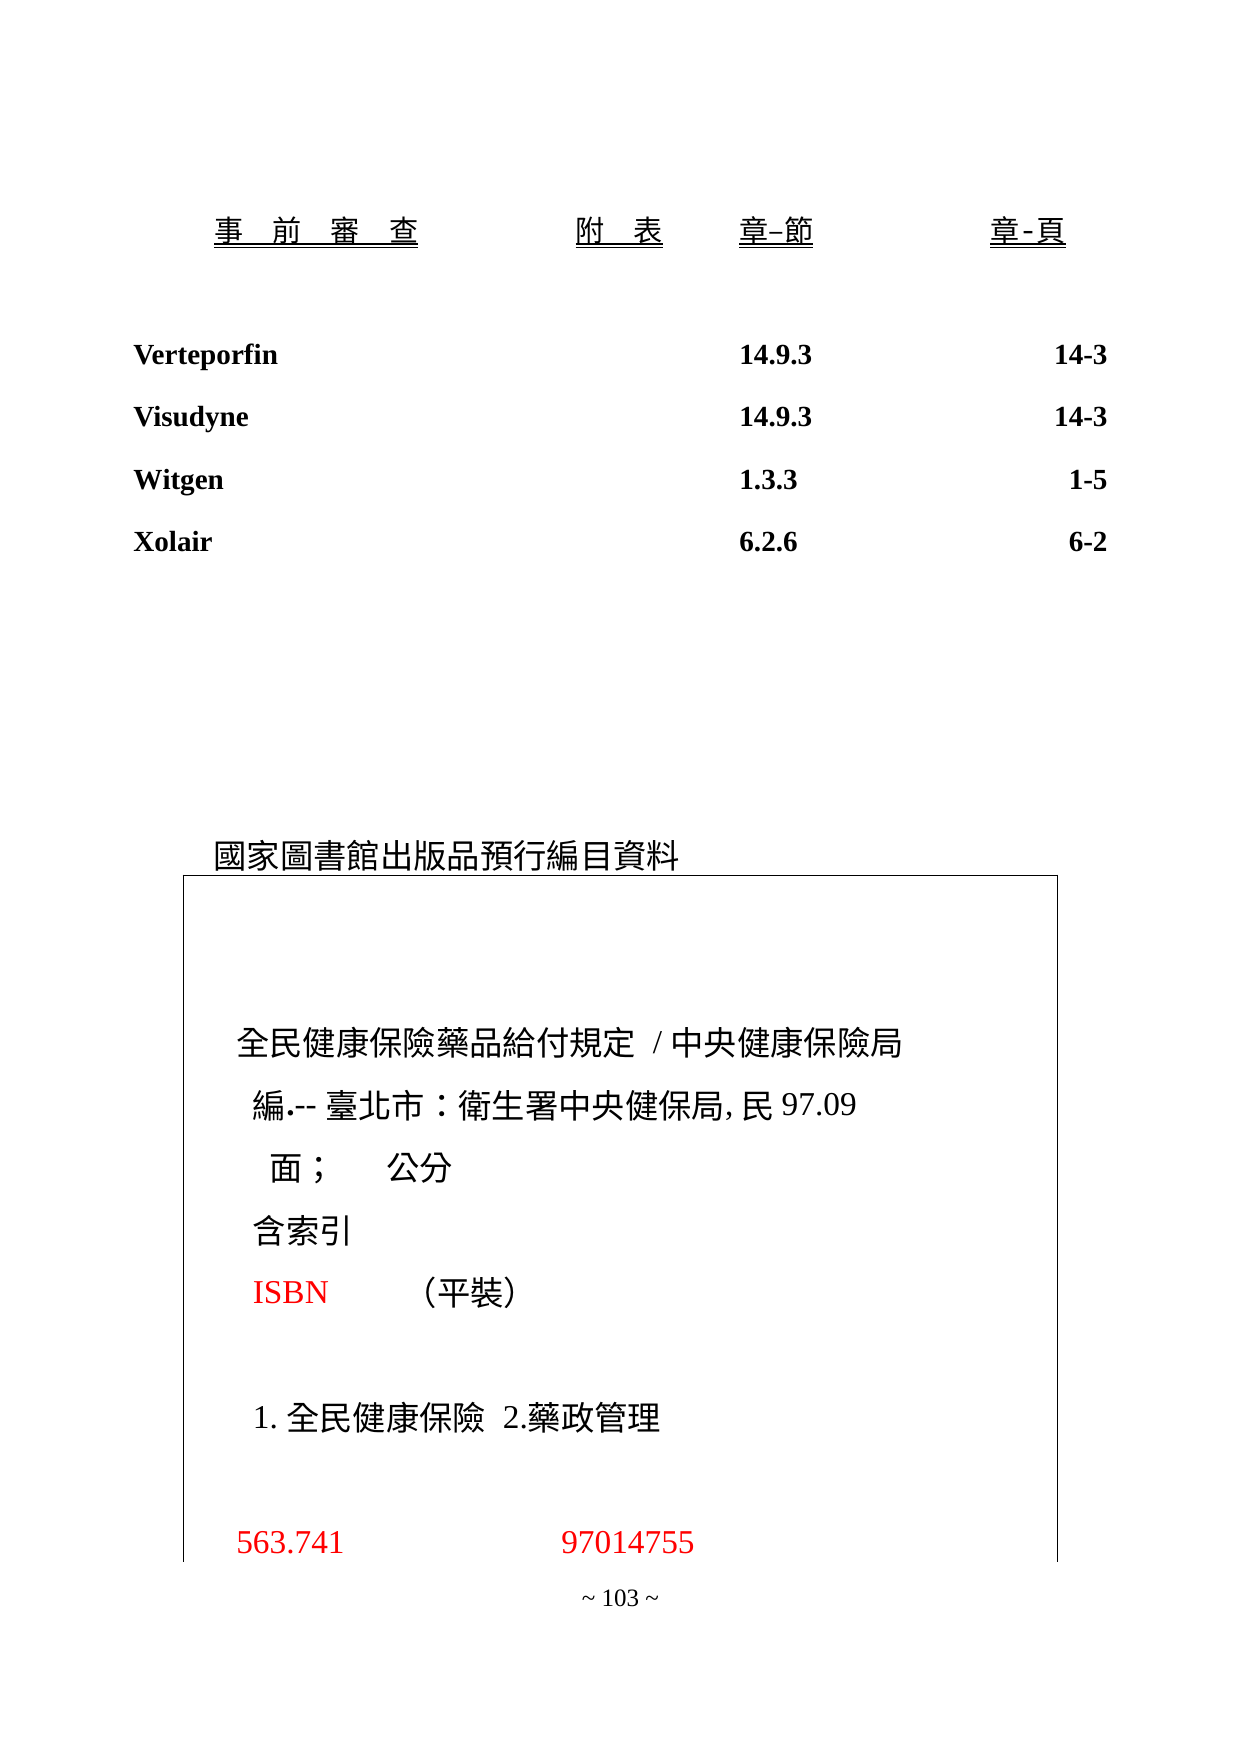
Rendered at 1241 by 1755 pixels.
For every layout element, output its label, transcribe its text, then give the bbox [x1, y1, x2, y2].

table_cell 編.-- 臺北市：衛生署中央健保局, 民97.09 [184, 1062, 1057, 1124]
table_cell 6-2 [945, 500, 1110, 594]
table_cell 1. 全民健康保險 2.藥政管理 [184, 1375, 1057, 1437]
table_cell 1.3.3 [736, 437, 945, 499]
table_cell 含索引 [184, 1187, 1057, 1249]
table_cell 14.9.3 [736, 375, 945, 437]
table_cell 563.741 97014755 [184, 1500, 1057, 1562]
table_cell [184, 1312, 1057, 1374]
text 國家圖書館出版品預行編目資料 [130, 812, 1110, 874]
table_cell ISBN （平裝） [184, 1250, 1057, 1312]
table_cell 1-5 [945, 437, 1110, 499]
table_cell [184, 1437, 1057, 1499]
table_cell 6.2.6 [736, 500, 945, 594]
table_cell 面； 公分 [184, 1125, 1057, 1187]
table_cell 14-3 [945, 375, 1110, 437]
table_cell [502, 262, 736, 374]
table_header 全民健康保險藥品給付規定 / 中央健康保險局 [184, 876, 1057, 1062]
table_header 事 前 審 查 [130, 187, 502, 262]
table_cell [502, 375, 736, 437]
table_cell 14-3 [945, 262, 1110, 374]
table_cell [502, 437, 736, 499]
table_cell Visudyne [130, 375, 502, 437]
table_header 章-頁 [945, 187, 1110, 262]
table_cell Xolair [130, 500, 502, 594]
table_cell Verteporfin [130, 262, 502, 374]
table_cell Witgen [130, 437, 502, 499]
table_header 章–節 [736, 187, 945, 262]
table_cell [502, 500, 736, 594]
table_header 附 表 [502, 187, 736, 262]
table_cell 14.9.3 [736, 262, 945, 374]
